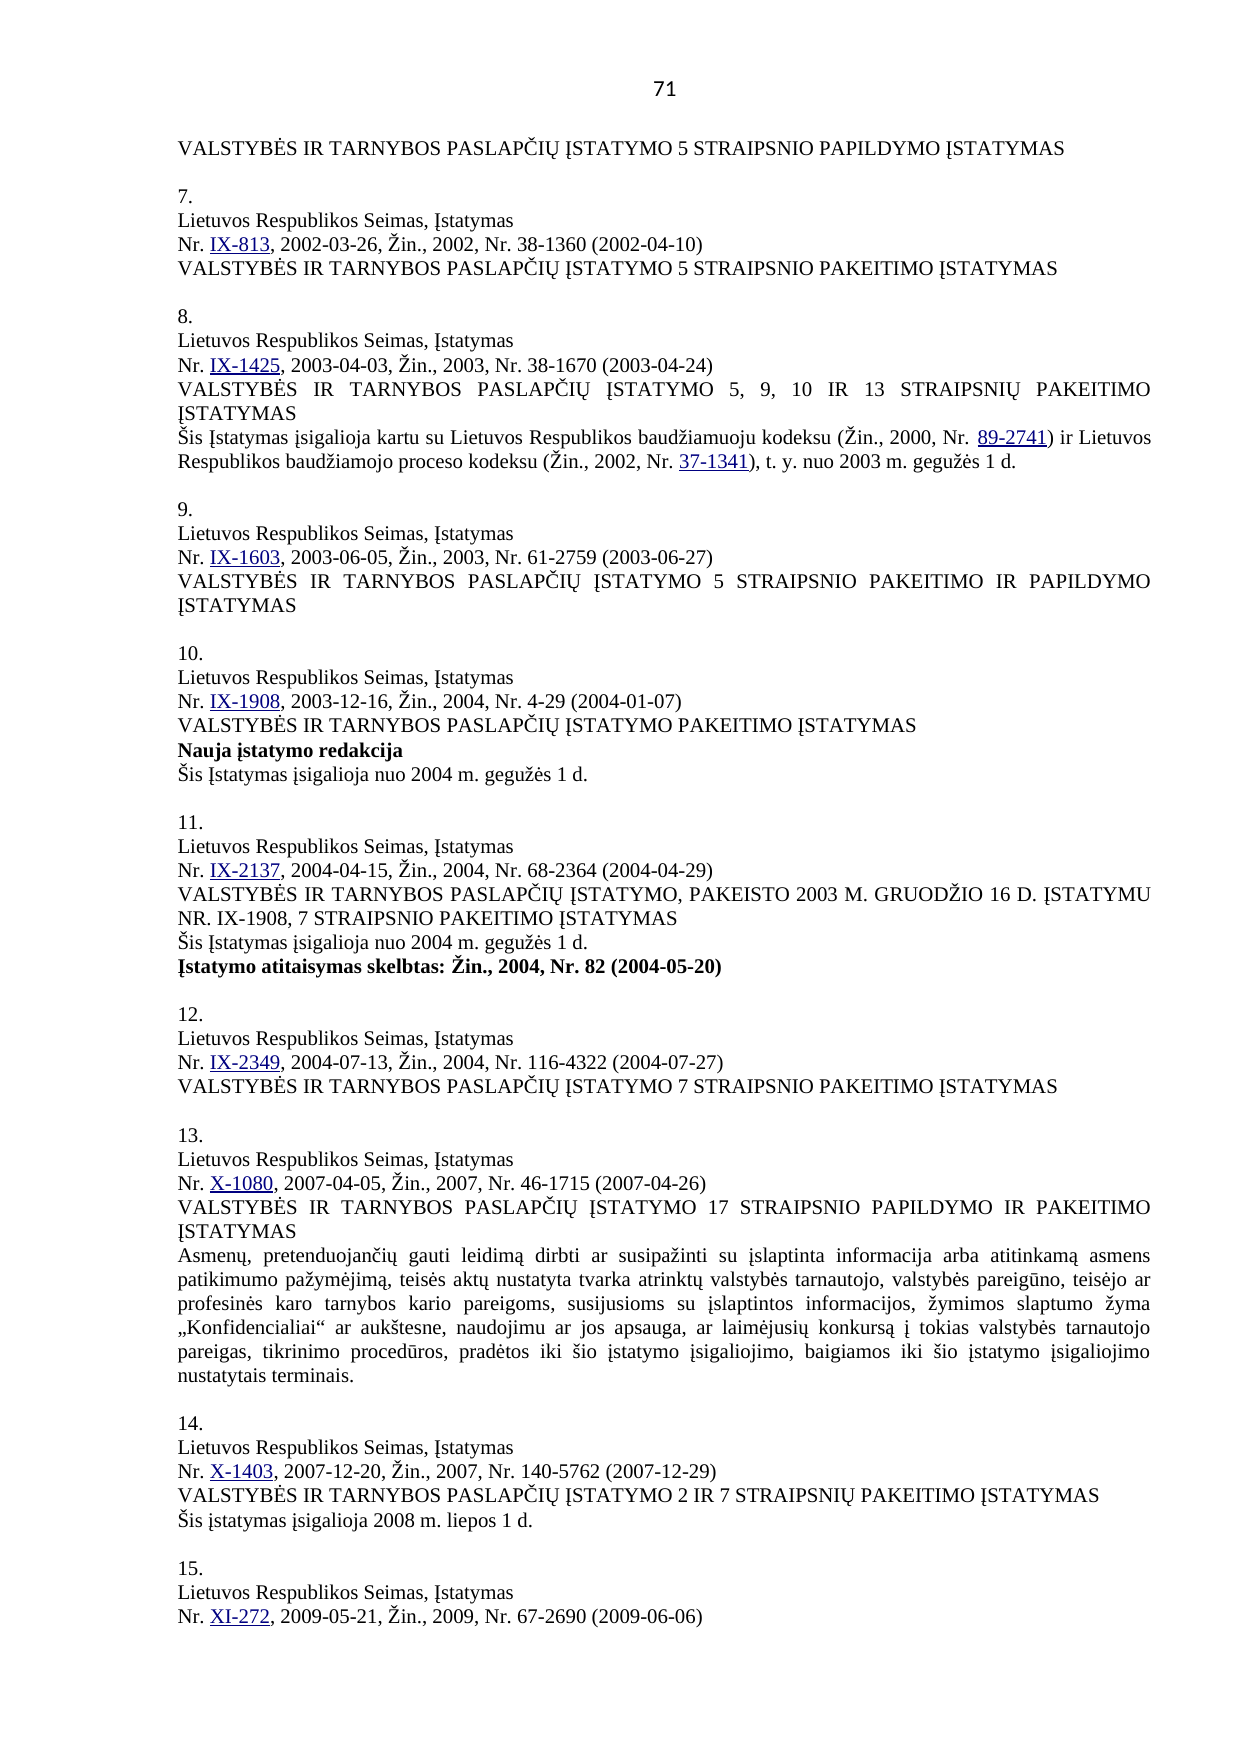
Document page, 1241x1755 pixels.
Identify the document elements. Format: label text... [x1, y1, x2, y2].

text VALSTYBĖS IR TARNYBOS PASLAPČIŲ ĮSTATYMO 5 STRAIPSNIO PAPILDYMO ĮSTATYMAS [177, 136, 1152, 160]
text 7. [177, 184, 1152, 208]
text 10. [177, 641, 1152, 665]
text Lietuvos Respublikos Seimas, Įstatymas [177, 1435, 1152, 1459]
text Lietuvos Respublikos Seimas, Įstatymas [177, 1580, 1152, 1604]
text VALSTYBĖS IR TARNYBOS PASLAPČIŲ ĮSTATYMO 5, 9, 10 IR 13 STRAIPSNIŲ PAKEITIMO ĮSTATYMAS [177, 377, 1152, 425]
text Asmenų, pretenduojančių gauti leidimą dirbti ar susipažinti su įslaptinta informacija arba atitinkamą asmens patikimumo pažymėjimą, teisės aktų nustatyta tvarka atrinktų valstybės tarnautojo, valstybės pareigūno, teisėjo ar profesinės karo tarnybos kario pareigoms, susijusioms su įslaptintos informacijos, žymimos slaptumo žyma „Konfidencialiai“ ar aukštesne, naudojimu ar jos apsauga, ar laimėjusių konkursą į tokias valstybės tarnautojo pareigas, tikrinimo procedūros, pradėtos iki šio įstatymo įsigaliojimo, baigiamos iki šio įstatymo įsigaliojimo nustatytais terminais. [177, 1243, 1152, 1387]
text Lietuvos Respublikos Seimas, Įstatymas [177, 1147, 1152, 1171]
text Lietuvos Respublikos Seimas, Įstatymas [177, 665, 1152, 689]
text Nr. X-1403, 2007-12-20, Žin., 2007, Nr. 140-5762 (2007-12-29) [177, 1459, 1152, 1483]
text VALSTYBĖS IR TARNYBOS PASLAPČIŲ ĮSTATYMO 7 STRAIPSNIO PAKEITIMO ĮSTATYMAS [177, 1074, 1152, 1098]
text Lietuvos Respublikos Seimas, Įstatymas [177, 834, 1152, 858]
text 14. [177, 1411, 1152, 1435]
text VALSTYBĖS IR TARNYBOS PASLAPČIŲ ĮSTATYMO 2 IR 7 STRAIPSNIŲ PAKEITIMO ĮSTATYMAS [177, 1483, 1152, 1507]
text Lietuvos Respublikos Seimas, Įstatymas [177, 521, 1152, 545]
text 11. [177, 810, 1152, 834]
text VALSTYBĖS IR TARNYBOS PASLAPČIŲ ĮSTATYMO 5 STRAIPSNIO PAKEITIMO IR PAPILDYMO ĮSTATYMAS [177, 569, 1152, 617]
text Šis Įstatymas įsigalioja kartu su Lietuvos Respublikos baudžiamuoju kodeksu (Žin., 2000, Nr. 89-2741) ir Lietuvos Respublikos baudžiamojo proceso kodeksu (Žin., 2002, Nr. 37-1341), t. y. nuo 2003 m. gegužės 1 d. [177, 425, 1152, 473]
text VALSTYBĖS IR TARNYBOS PASLAPČIŲ ĮSTATYMO 17 STRAIPSNIO PAPILDYMO IR PAKEITIMO ĮSTATYMAS [177, 1195, 1152, 1243]
text Nr. IX-2137, 2004-04-15, Žin., 2004, Nr. 68-2364 (2004-04-29) [177, 858, 1152, 882]
text Nauja įstatymo redakcija [177, 737, 1152, 762]
text Šis Įstatymas įsigalioja nuo 2004 m. gegužės 1 d. [177, 930, 1152, 954]
text Lietuvos Respublikos Seimas, Įstatymas [177, 208, 1152, 232]
text VALSTYBĖS IR TARNYBOS PASLAPČIŲ ĮSTATYMO 5 STRAIPSNIO PAKEITIMO ĮSTATYMAS [177, 256, 1152, 280]
text 13. [177, 1122, 1152, 1147]
text Lietuvos Respublikos Seimas, Įstatymas [177, 1026, 1152, 1050]
text 9. [177, 497, 1152, 521]
text Įstatymo atitaisymas skelbtas: Žin., 2004, Nr. 82 (2004-05-20) [177, 954, 1152, 978]
text Nr. X-1080, 2007-04-05, Žin., 2007, Nr. 46-1715 (2007-04-26) [177, 1171, 1152, 1195]
text Lietuvos Respublikos Seimas, Įstatymas [177, 328, 1152, 352]
text Nr. IX-813, 2002-03-26, Žin., 2002, Nr. 38-1360 (2002-04-10) [177, 232, 1152, 256]
text Nr. XI-272, 2009-05-21, Žin., 2009, Nr. 67-2690 (2009-06-06) [177, 1604, 1152, 1628]
text Nr. IX-1425, 2003-04-03, Žin., 2003, Nr. 38-1670 (2003-04-24) [177, 352, 1152, 377]
text Šis Įstatymas įsigalioja nuo 2004 m. gegužės 1 d. [177, 762, 1152, 786]
text Nr. IX-2349, 2004-07-13, Žin., 2004, Nr. 116-4322 (2004-07-27) [177, 1050, 1152, 1074]
text Nr. IX-1603, 2003-06-05, Žin., 2003, Nr. 61-2759 (2003-06-27) [177, 545, 1152, 569]
text Nr. IX-1908, 2003-12-16, Žin., 2004, Nr. 4-29 (2004-01-07) [177, 689, 1152, 713]
text 15. [177, 1556, 1152, 1580]
text VALSTYBĖS IR TARNYBOS PASLAPČIŲ ĮSTATYMO PAKEITIMO ĮSTATYMAS [177, 713, 1152, 737]
text 12. [177, 1002, 1152, 1026]
text VALSTYBĖS IR TARNYBOS PASLAPČIŲ ĮSTATYMO, PAKEISTO 2003 M. GRUODŽIO 16 D. ĮSTATYMU NR. IX-1908, 7 STRAIPSNIO PAKEITIMO ĮSTATYMAS [177, 882, 1152, 930]
text 8. [177, 304, 1152, 328]
text Šis įstatymas įsigalioja 2008 m. liepos 1 d. [177, 1507, 1152, 1532]
